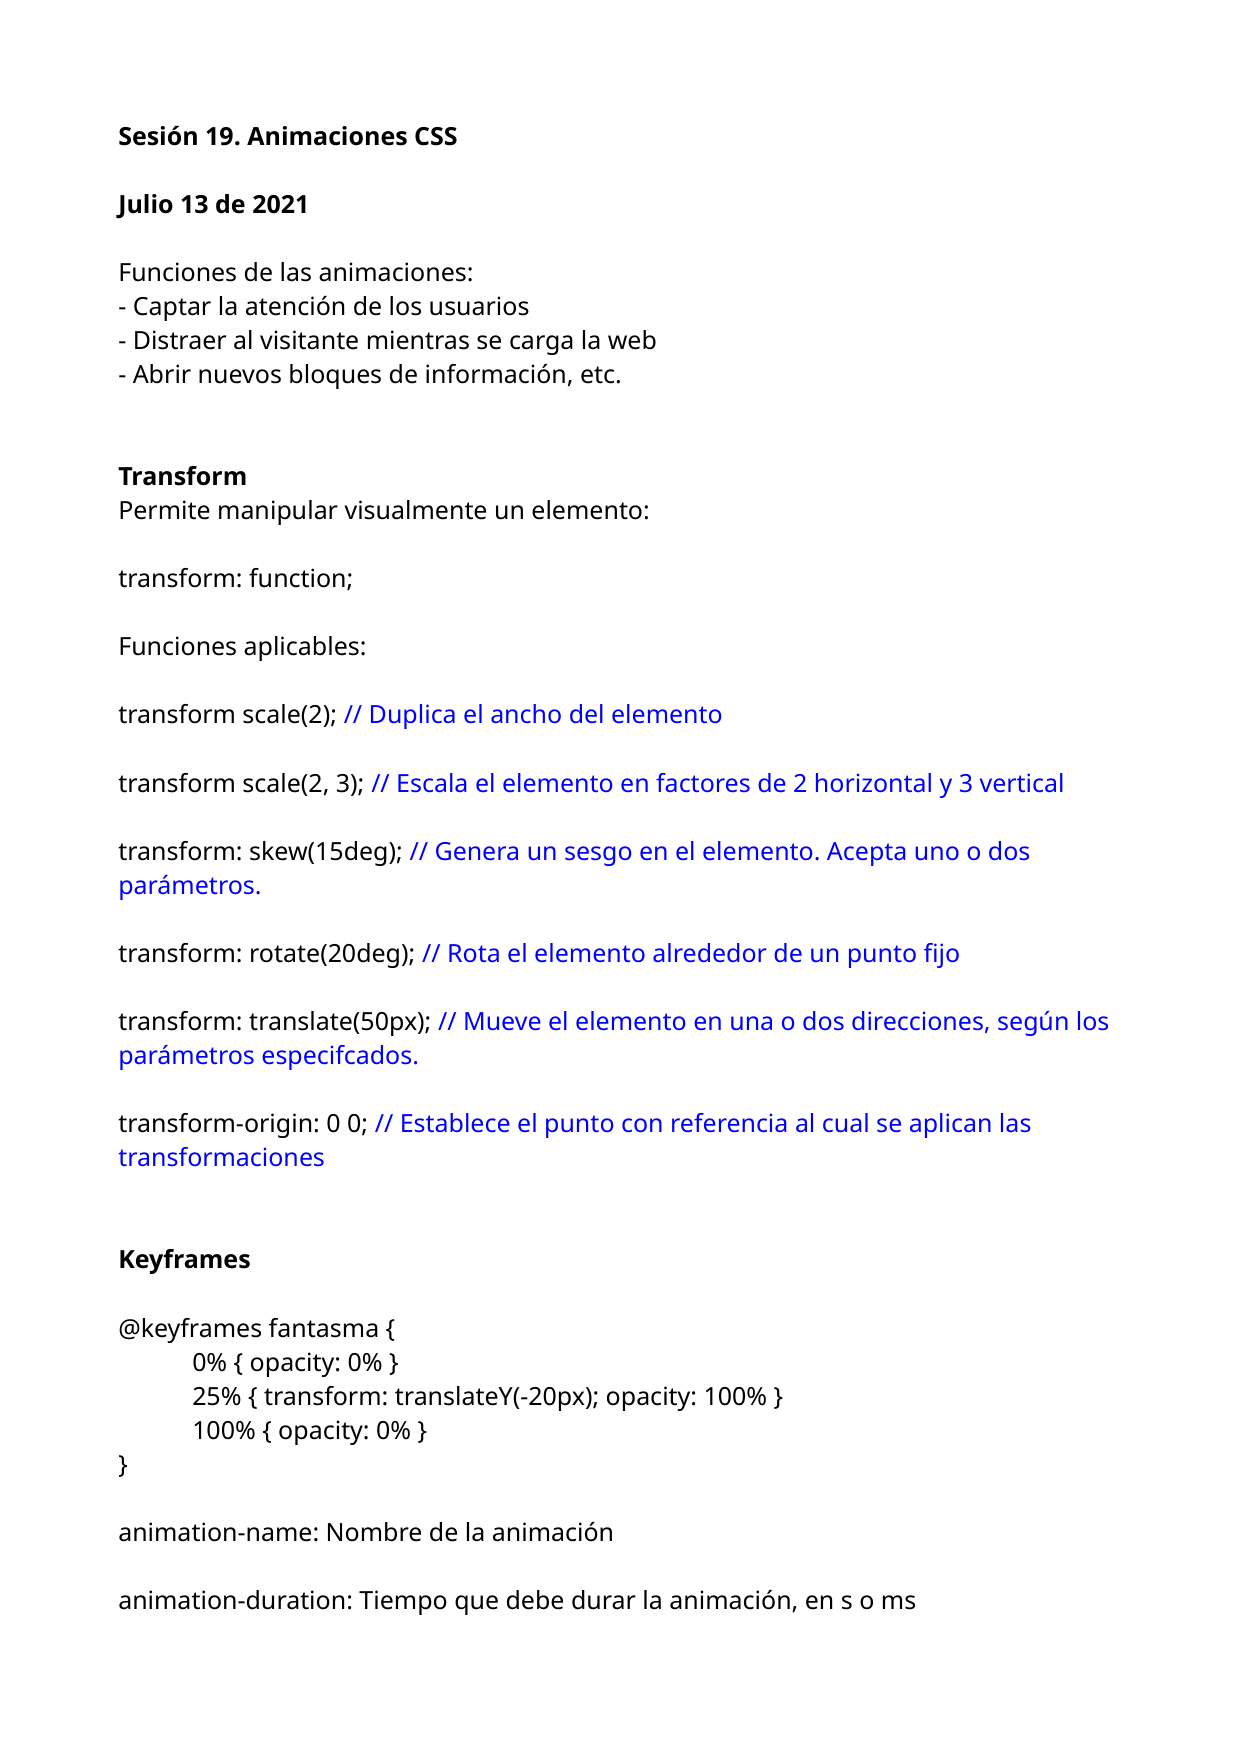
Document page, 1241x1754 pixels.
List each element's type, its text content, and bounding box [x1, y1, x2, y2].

text Funciones aplicables: [118, 629, 1122, 663]
text transform: rotate(20deg); // Rota el elemento alrededor de un punto fijo [118, 936, 1122, 970]
text transform: translate(50px); // Mueve el elemento en una o dos direcciones, según los parámetros especifcados. [118, 1004, 1122, 1072]
text transform scale(2, 3); // Escala el elemento en factores de 2 horizontal y 3 vertical [118, 765, 1122, 799]
text transform: skew(15deg); // Genera un sesgo en el elemento. Acepta uno o dos parámetros. [118, 833, 1122, 902]
text 25% { transform: translateY(-20px); opacity: 100% } [118, 1378, 1122, 1412]
text transform scale(2); // Duplica el ancho del elemento [118, 697, 1122, 731]
text animation-name: Nombre de la animación [118, 1515, 1122, 1549]
text Sesión 19. Animaciones CSS [118, 118, 1122, 152]
text 0% { opacity: 0% } [118, 1344, 1122, 1378]
text - Abrir nuevos bloques de información, etc. [118, 357, 1122, 391]
text Permite manipular visualmente un elemento: [118, 493, 1122, 527]
text Transform [118, 459, 1122, 493]
text animation-duration: Tiempo que debe durar la animación, en s o ms [118, 1583, 1122, 1617]
text transform-origin: 0 0; // Establece el punto con referencia al cual se aplican las transformaciones [118, 1106, 1122, 1174]
text - Distraer al visitante mientras se carga la web [118, 322, 1122, 357]
text - Captar la atención de los usuarios [118, 288, 1122, 322]
text 100% { opacity: 0% } [118, 1412, 1122, 1447]
text Funciones de las animaciones: [118, 254, 1122, 288]
text transform: function; [118, 561, 1122, 595]
text Keyframes [118, 1242, 1122, 1276]
text } [118, 1447, 1122, 1481]
text @keyframes fantasma { [118, 1310, 1122, 1344]
text Julio 13 de 2021 [118, 186, 1122, 220]
